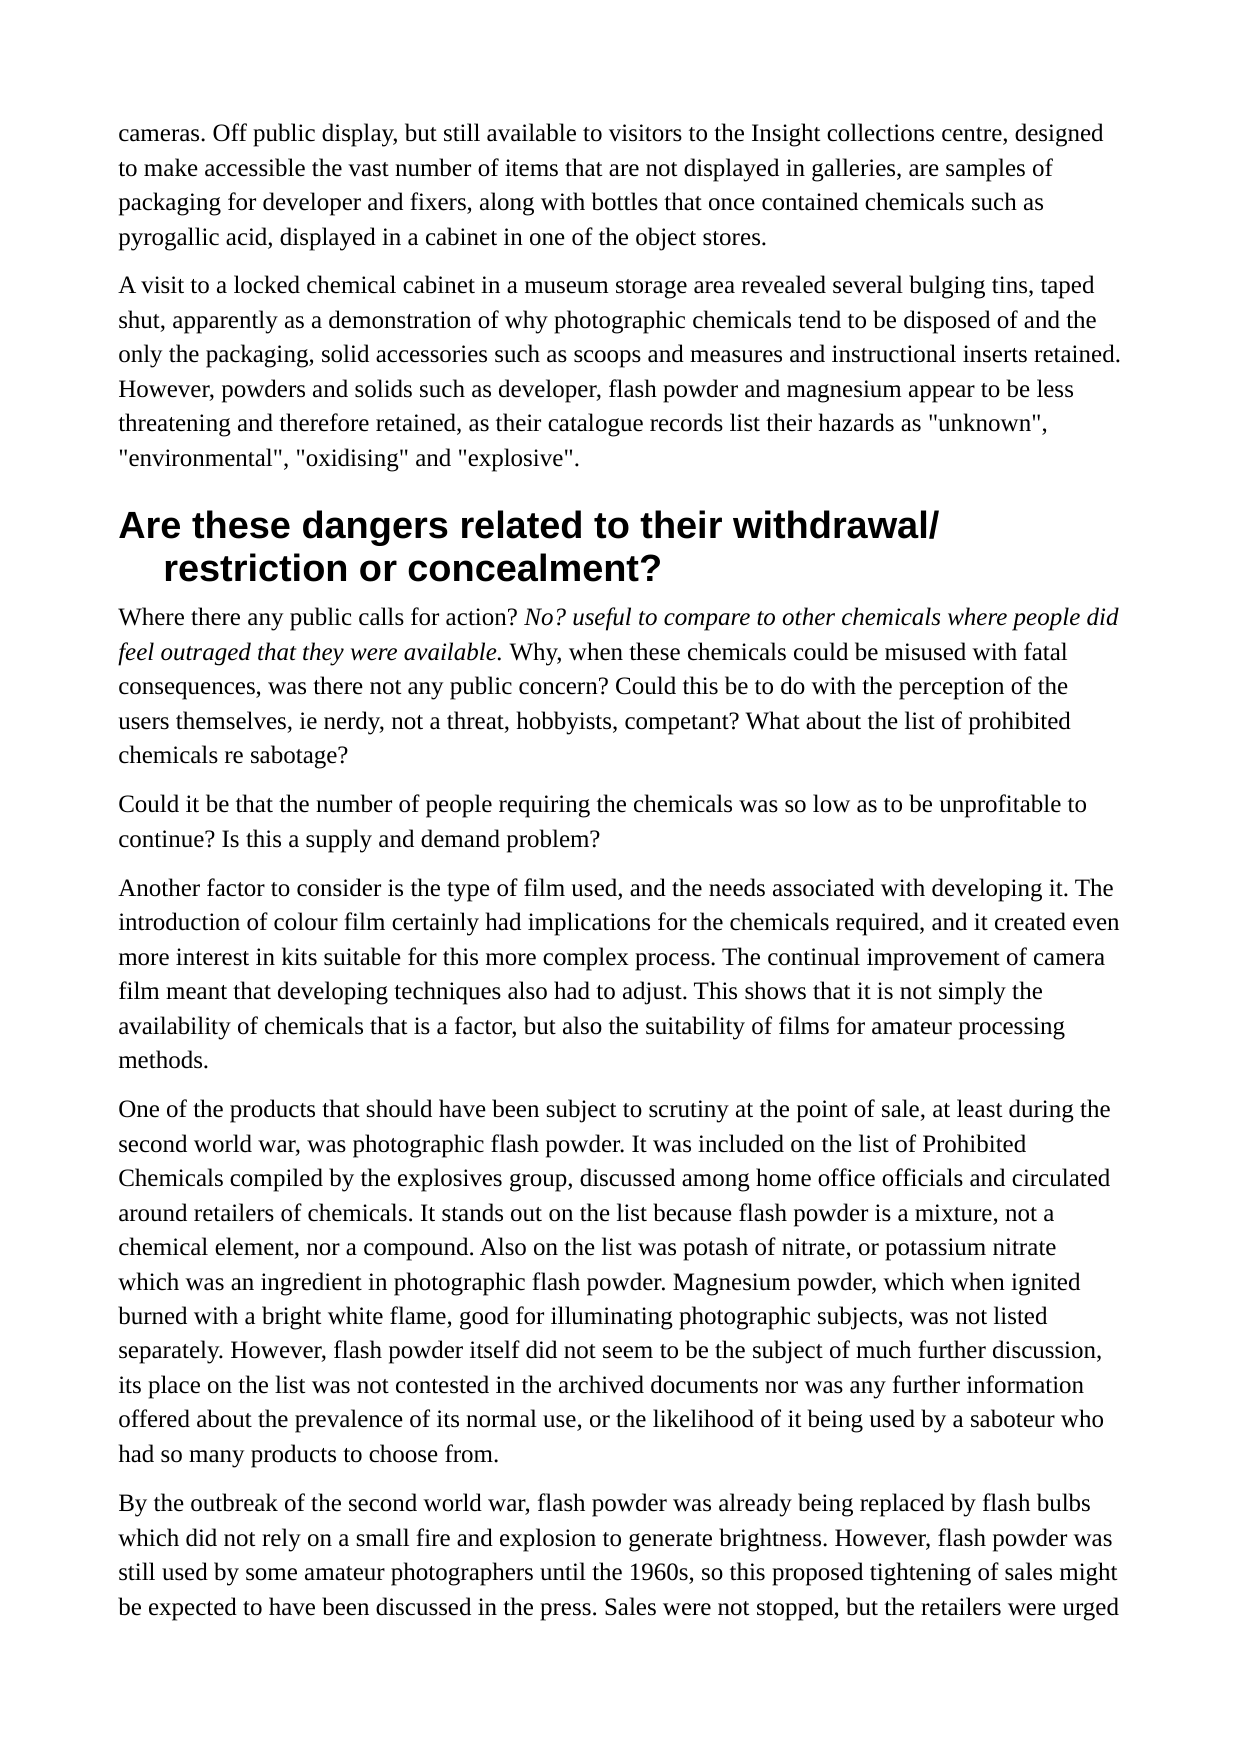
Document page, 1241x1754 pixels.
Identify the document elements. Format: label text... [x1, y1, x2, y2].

text Another factor to consider is the type of film used, and the needs associated with developing it. The introduction of colour film certainly had implications for the chemicals required, and it created even more interest in kits suitable for this more complex process. The continual improvement of camera film meant that developing techniques also had to adjust. This shows that it is not simply the availability of chemicals that is a factor, but also the suitability of films for amateur processing methods. [118, 873, 1122, 1074]
text A visit to a locked chemical cabinet in a museum storage area revealed several bulging tins, taped shut, apparently as a demonstration of why photographic chemicals tend to be disposed of and the only the packaging, solid accessories such as scoops and measures and instructional inserts retained. However, powders and solids such as developer, flash powder and magnesium appear to be less threatening and therefore retained, as their catalogue records list their hazards as "unknown", "environmental", "oxidising" and "explosive". [118, 271, 1122, 472]
text Where there any public calls for action? No? useful to compare to other chemicals where people did feel outraged that they were available. Why, when these chemicals could be misused with fatal consequences, was there not any public concern? Could this be to do with the perception of the users themselves, ie nerdy, not a threat, hobbyists, competant? What about the list of prohibited chemicals re sabotage? [118, 602, 1122, 769]
text One of the products that should have been subject to scrutiny at the point of sale, at least during the second world war, was photographic flash powder. It was included on the list of Prohibited Chemicals compiled by the explosives group, discussed among home office officials and circulated around retailers of chemicals. It stands out on the list because flash powder is a mixture, not a chemical element, nor a compound. Also on the list was potash of nitrate, or potassium nitrate which was an ingredient in photographic flash powder. Magnesium powder, which when ignited burned with a bright white flame, good for illuminating photographic subjects, was not listed separately. However, flash powder itself did not seem to be the subject of much further discussion, its place on the list was not contested in the archived documents nor was any further information offered about the prevalence of its normal use, or the likelihood of it being used by a saboteur who had so many products to choose from. [118, 1094, 1122, 1468]
text Could it be that the number of people requiring the chemicals was so low as to be unprofitable to continue? Is this a supply and demand problem? [118, 789, 1122, 852]
subtitle Are these dangers related to their withdrawal/ restriction or concealment? [118, 502, 1122, 590]
text By the outbreak of the second world war, flash powder was already being replaced by flash bulbs which did not rely on a small fire and explosion to generate brightness. However, flash powder was still used by some amateur photographers until the 1960s, so this proposed tightening of sales might be expected to have been discussed in the press. Sales were not stopped, but the retailers were urged [118, 1488, 1122, 1620]
text cameras. Off public display, but still available to visitors to the Insight collections centre, designed to make accessible the vast number of items that are not displayed in galleries, are samples of packaging for developer and fixers, along with bottles that once contained chemicals such as pyrogallic acid, displayed in a cabinet in one of the object stores. [118, 118, 1122, 250]
